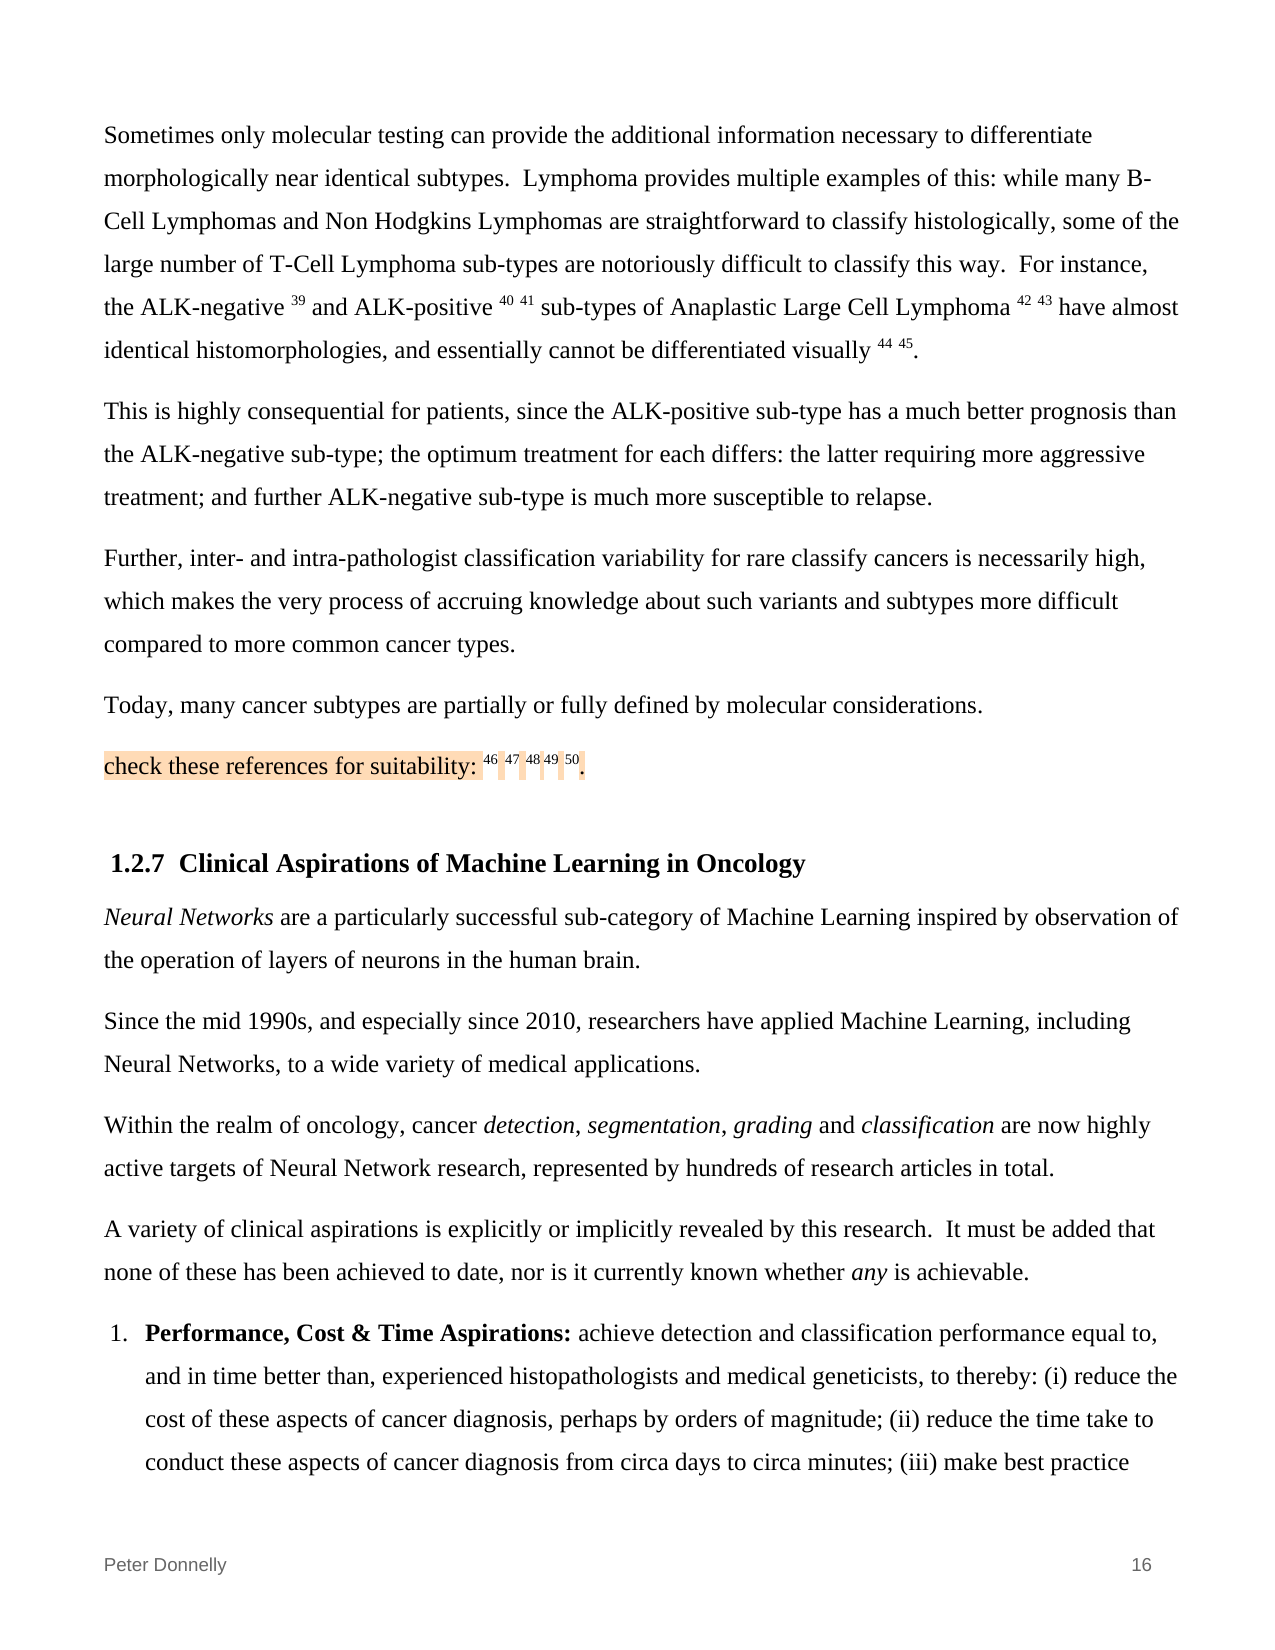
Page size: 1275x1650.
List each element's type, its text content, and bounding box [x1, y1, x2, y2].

text Since the mid 1990s, and especially since 2010, researchers have applied Machine Learning, including Neural Networks, to a wide variety of medical applications. [103, 1006, 1181, 1078]
text A variety of clinical aspirations is explicitly or implicitly revealed by this research. It must be added that none of these has been achieved to date, nor is it currently known whether any is achievable. [103, 1214, 1181, 1286]
list Performance, Cost & Time Aspirations: achieve detection and classification performance equal to, and in time better than, experienced histopathologists and medical geneticists, to thereby: (i) reduce the cost of these aspects of cancer diagnosis, perhaps by orders of magnitude; (ii) reduce the time take to conduct these aspects of cancer diagnosis from circa days to circa minutes; (iii) make best practice [109, 1318, 1181, 1476]
text Sometimes only molecular testing can provide the additional information necessary to differentiate morphologically near identical subtypes. Lymphoma provides multiple examples of this: while many B-Cell Lymphomas and Non Hodgkins Lymphomas are straightforward to classify histologically, some of the large number of T-Cell Lymphoma sub-types are notoriously difficult to classify this way. For instance, the ALK-negative and ALK-positive sub-types of Anaplastic Large Cell Lymphoma have almost identical histomorphologies, and essentially cannot be differentiated visually . [103, 120, 1181, 364]
subtitle Clinical Aspirations of Machine Learning in Oncology [103, 847, 1181, 879]
text Neural Networks are a particularly successful sub-category of Machine Learning inspired by observation of the operation of layers of neurons in the human brain. [103, 902, 1181, 974]
text Within the realm of oncology, cancer detection, segmentation, grading and classification are now highly active targets of Neural Network research, represented by hundreds of research articles in total. [103, 1110, 1181, 1182]
text Further, inter- and intra-pathologist classification variability for rare classify cancers is necessarily high, which makes the very process of accruing knowledge about such variants and subtypes more difficult compared to more common cancer types. [103, 543, 1181, 658]
text Today, many cancer subtypes are partially or fully defined by molecular considerations. [103, 690, 1181, 719]
text check these references for suitability: . [103, 751, 1181, 780]
text This is highly consequential for patients, since the ALK-positive sub-type has a much better prognosis than the ALK-negative sub-type; the optimum treatment for each differs: the latter requiring more aggressive treatment; and further ALK-negative sub-type is much more susceptible to relapse. [103, 396, 1181, 511]
